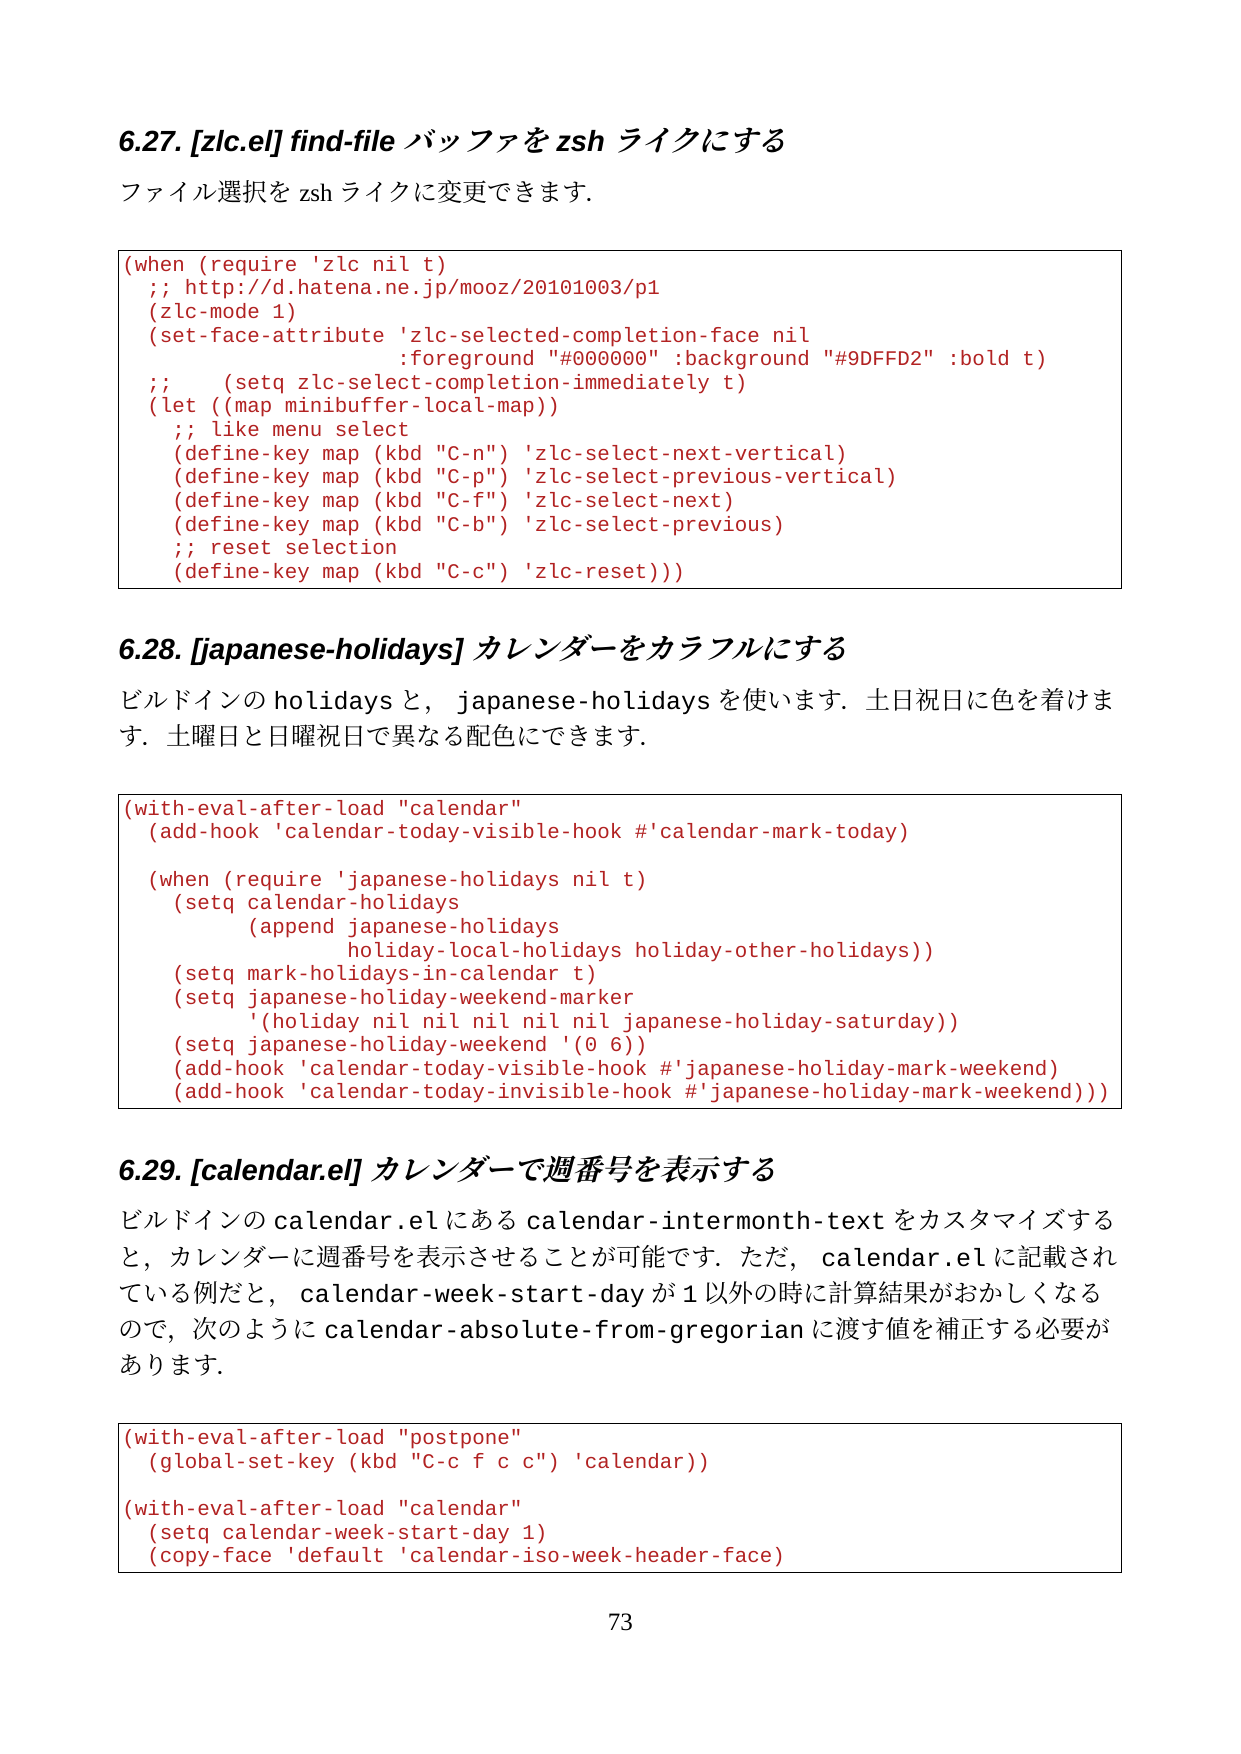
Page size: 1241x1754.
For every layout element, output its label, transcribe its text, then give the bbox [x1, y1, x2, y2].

text (with-eval-after-load "calendar" [119, 795, 1121, 817]
text (when (require 'japanese-holidays nil t) [119, 865, 1121, 888]
text :foreground "#000000" :background "#9DFFD2" :bold t) [119, 344, 1121, 368]
text (define-key map (kbd "C-f") 'zlc-select-next) [119, 486, 1121, 510]
text (global-set-key (kbd "C-c f c c") 'calendar)) [119, 1447, 1121, 1470]
text ;; (setq zlc-select-completion-immediately t) [119, 368, 1121, 392]
text (when (require 'zlc nil t) [119, 251, 1121, 273]
text (add-hook 'calendar-today-visible-hook #'japanese-holiday-mark-weekend) [119, 1054, 1121, 1078]
text ビルドインの holidays と， japanese-holidays を使います．土日祝日に色を着けます．土曜日と日曜祝日で異なる配色にできます． [118, 680, 1122, 781]
subtitle [japanese-holidays] カレンダーをカラフルにする [118, 626, 1122, 668]
text (define-key map (kbd "C-b") 'zlc-select-previous) [119, 510, 1121, 533]
text ;; reset selection [119, 533, 1121, 557]
text (add-hook 'calendar-today-visible-hook #'calendar-mark-today) [119, 817, 1121, 841]
text ;; like menu select [119, 415, 1121, 439]
text (with-eval-after-load "calendar" [119, 1494, 1121, 1518]
text (setq mark-holidays-in-calendar t) [119, 959, 1121, 983]
text (add-hook 'calendar-today-invisible-hook #'japanese-holiday-mark-weekend))) [119, 1078, 1121, 1108]
text (define-key map (kbd "C-n") 'zlc-select-next-vertical) [119, 439, 1121, 462]
subtitle [calendar.el] カレンダーで週番号を表示する [118, 1147, 1122, 1188]
text ファイル選択を zsh ライクに変更できます． [118, 172, 1122, 237]
text (setq calendar-holidays [119, 888, 1121, 912]
text (with-eval-after-load "postpone" [119, 1424, 1121, 1447]
text (setq calendar-week-start-day 1) [119, 1518, 1121, 1541]
text ;; http://d.hatena.ne.jp/mooz/20101003/p1 [119, 273, 1121, 297]
text (copy-face 'default 'calendar-iso-week-header-face) [119, 1541, 1121, 1572]
text '(holiday nil nil nil nil nil japanese-holiday-saturday)) [119, 1007, 1121, 1030]
text (define-key map (kbd "C-p") 'zlc-select-previous-vertical) [119, 462, 1121, 486]
text holiday-local-holidays holiday-other-holidays)) [119, 936, 1121, 959]
text (define-key map (kbd "C-c") 'zlc-reset))) [119, 557, 1121, 588]
subtitle [zlc.el] find-file バッファを zsh ライクにする [118, 118, 1122, 160]
text (let ((map minibuffer-local-map)) [119, 392, 1121, 415]
text (append japanese-holidays [119, 912, 1121, 936]
text (setq japanese-holiday-weekend-marker [119, 983, 1121, 1007]
text (setq japanese-holiday-weekend '(0 6)) [119, 1030, 1121, 1054]
text (set-face-attribute 'zlc-selected-completion-face nil [119, 321, 1121, 344]
text ビルドインの calendar.el にある calendar-intermonth-text をカスタマイズすると，カレンダーに週番号を表示させることが可能です．ただ， calendar.el に記載されている例だと， calendar-week-start-day が 1 以外の時に計算結果がおかしくなるので，次のように calendar-absolute-from-gregorian に渡す値を補正する必要があります． [118, 1201, 1122, 1411]
text (zlc-mode 1) [119, 297, 1121, 321]
